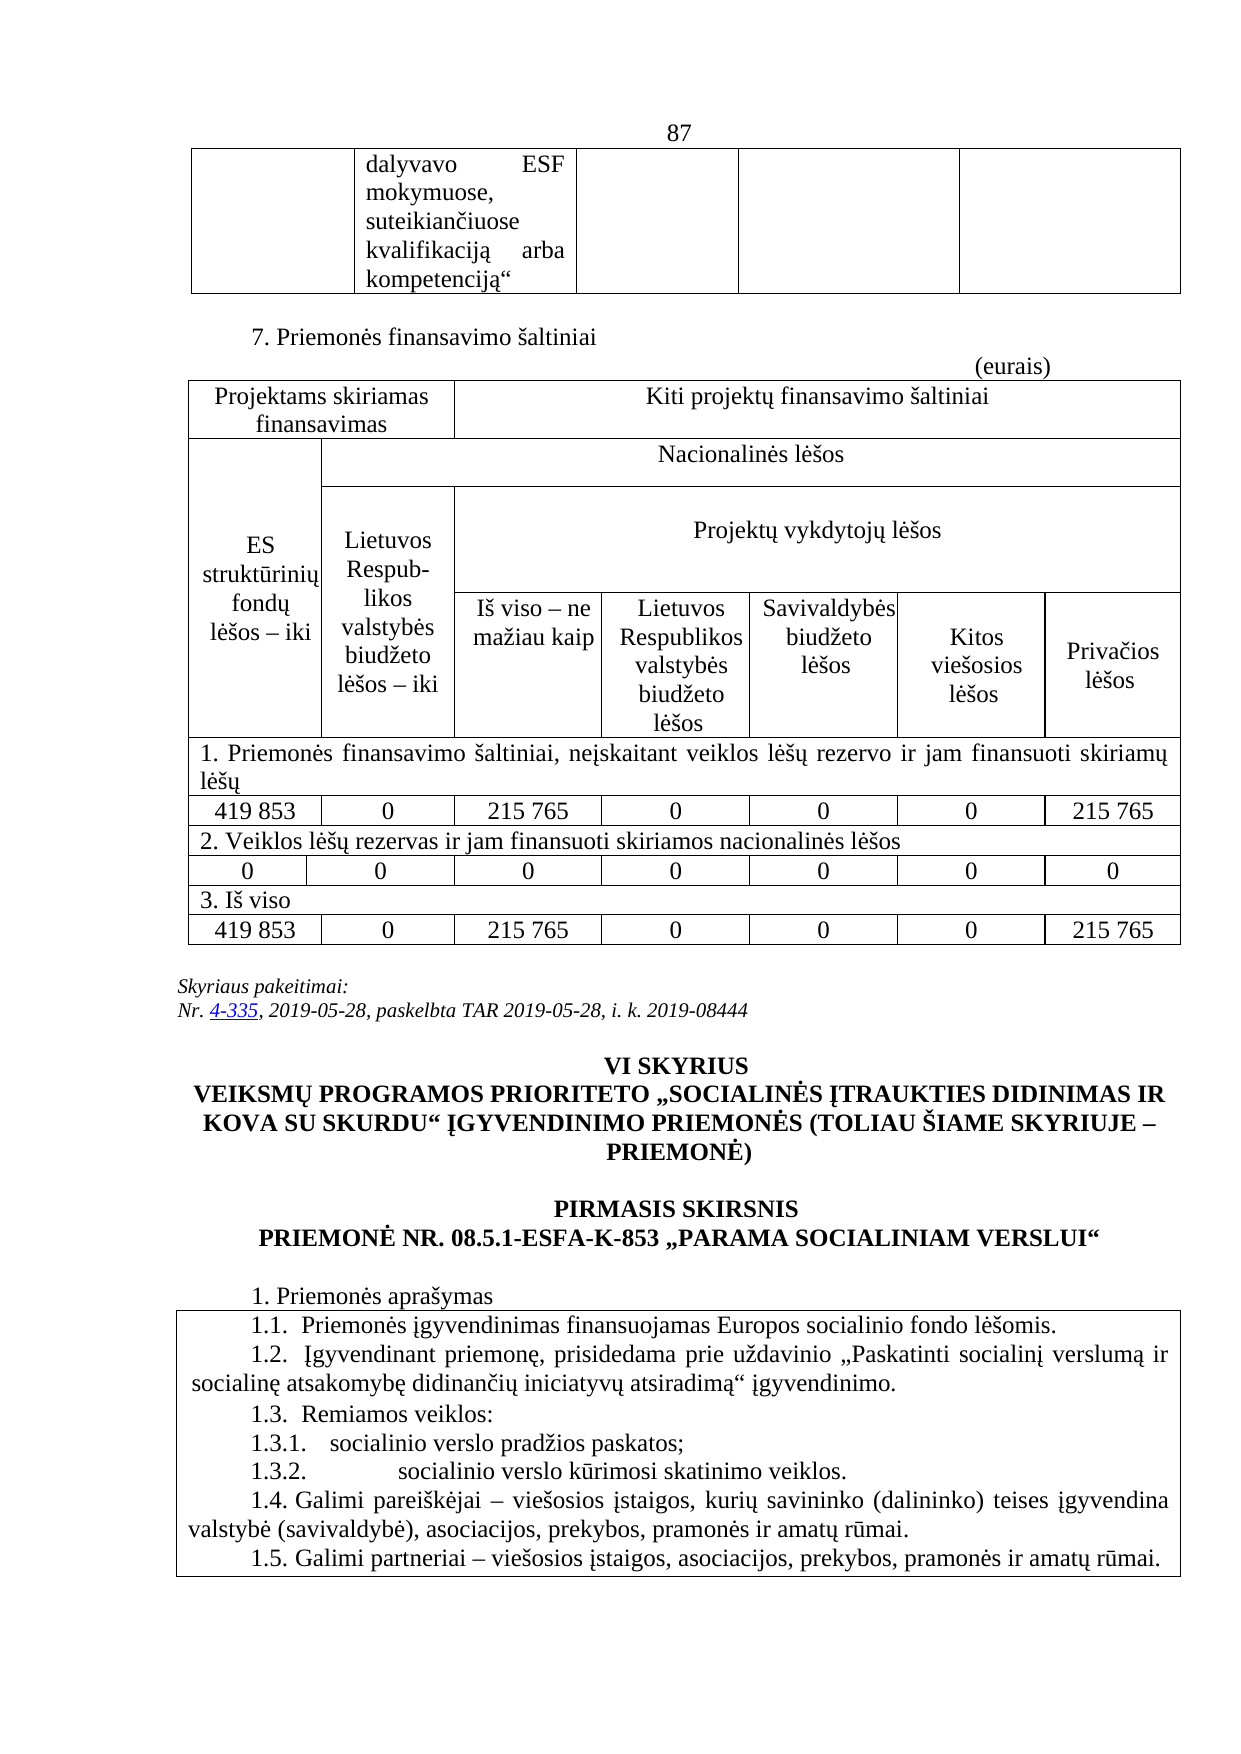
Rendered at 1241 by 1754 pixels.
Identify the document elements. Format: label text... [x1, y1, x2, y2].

table_cell 0 [750, 856, 897, 884]
table_cell 0 [455, 856, 601, 884]
table_cell 0 [602, 915, 749, 944]
text PRIEMONĖ NR. 08.5.1-ESFA-K-853 „Parama socialiniam verslui“ [177, 1223, 1181, 1252]
table_cell 215 765 [1046, 796, 1180, 825]
text 1. Priemonės aprašymas [244, 1281, 1181, 1309]
table_header Kiti projektų finansavimo šaltiniai [455, 381, 1180, 438]
table_cell Iš viso – ne mažiau kaip [455, 593, 601, 737]
table_cell 0 [750, 915, 897, 944]
table_cell 0 [322, 915, 454, 944]
table_cell 419 853 [189, 915, 321, 944]
table_cell 0 [750, 796, 897, 825]
table_cell 215 765 [455, 915, 601, 944]
text VEIKSMŲ PROGRAMOS PRIORITETO „Socialinės įtraukties didinimas ir kova su skurdu“ ĮGYVENDINIMO PRIEMONĖS (TOLIAU ŠIAME SKYRIUJE – PRIEMONĖ) [177, 1079, 1181, 1166]
table_cell 419 853 [189, 796, 321, 825]
table_cell 0 [898, 915, 1044, 944]
table_cell 0 [1046, 856, 1180, 884]
table_header Projektams skiriamas finansavimas [189, 381, 454, 438]
table_cell 0 [602, 856, 749, 884]
text PIRMASIS SKIRSNIS [177, 1194, 1181, 1223]
table_cell 0 [189, 856, 306, 884]
table_cell [192, 149, 354, 292]
table_header 1.1. Priemonės įgyvendinimas finansuojamas Europos socialinio fondo lėšomis. [177, 1311, 1180, 1339]
table_cell 1.4. Galimi pareiškėjai – viešosios įstaigos, kurių savininko (dalininko) teises įgyvendina valstybė (savivaldybė), asociacijos, prekybos, pramonės ir amatų rūmai. 1.5. Galimi partneriai – viešosios įstaigos, asociacijos, prekybos, pramonės ir amatų rūmai. [177, 1485, 1180, 1576]
text (eurais) [177, 351, 1181, 380]
table_cell [577, 149, 738, 292]
table_cell 1.2. Įgyvendinant priemonę, prisidedama prie uždavinio „Paskatinti socialinį verslumą ir socialinę atsakomybę didinančių iniciatyvų atsiradimą“ įgyvendinimo. [177, 1340, 1180, 1399]
table_cell 0 [898, 796, 1044, 825]
table_cell 0 [602, 796, 749, 825]
table_cell 0 [307, 856, 454, 884]
table_cell ES struktūrinių fondų lėšos – iki [189, 439, 321, 737]
table_cell Nacionalinės lėšos [322, 439, 1180, 486]
table_cell Lietuvos Respub-likos valstybės biudžeto lėšos – iki [322, 487, 454, 737]
table_cell 2. Veiklos lėšų rezervas ir jam finansuoti skiriamos nacionalinės lėšos [189, 826, 1180, 855]
table_cell 0 [322, 796, 454, 825]
table_cell 3. Iš viso [189, 886, 1180, 914]
table_cell Savivaldybės biudžeto lėšos [750, 593, 897, 737]
text 7. Priemonės finansavimo šaltiniai [177, 322, 1181, 351]
table_cell [960, 149, 1180, 292]
table_cell Lietuvos Respublikos valstybės biudžeto lėšos [602, 593, 749, 737]
table_cell 1. Priemonės finansavimo šaltiniai, neįskaitant veiklos lėšų rezervo ir jam finansuoti skiriamų lėšų [189, 738, 1180, 795]
table_cell [739, 149, 959, 292]
text VI SKYRIUS [177, 1051, 1181, 1079]
table_cell 0 [898, 856, 1044, 884]
table_cell Privačios lėšos [1046, 593, 1180, 737]
table_cell dalyvavo ESF mokymuose, suteikiančiuose kvalifikaciją arba kompetenciją“ [355, 149, 576, 292]
text Skyriaus pakeitimai: [177, 974, 1181, 998]
table_cell Projektų vykdytojų lėšos [455, 487, 1180, 592]
table_cell Kitos viešosios lėšos [898, 593, 1044, 737]
text Nr. 4-335, 2019-05-28, paskelbta TAR 2019-05-28, i. k. 2019-08444 [177, 998, 1181, 1022]
table_cell 215 765 [455, 796, 601, 825]
table_cell 1.3. Remiamos veiklos: 1.3.1. socialinio verslo pradžios paskatos; 1.3.2. socialinio verslo kūrimosi skatinimo veiklos. [177, 1399, 1180, 1485]
table_cell 215 765 [1046, 915, 1180, 944]
